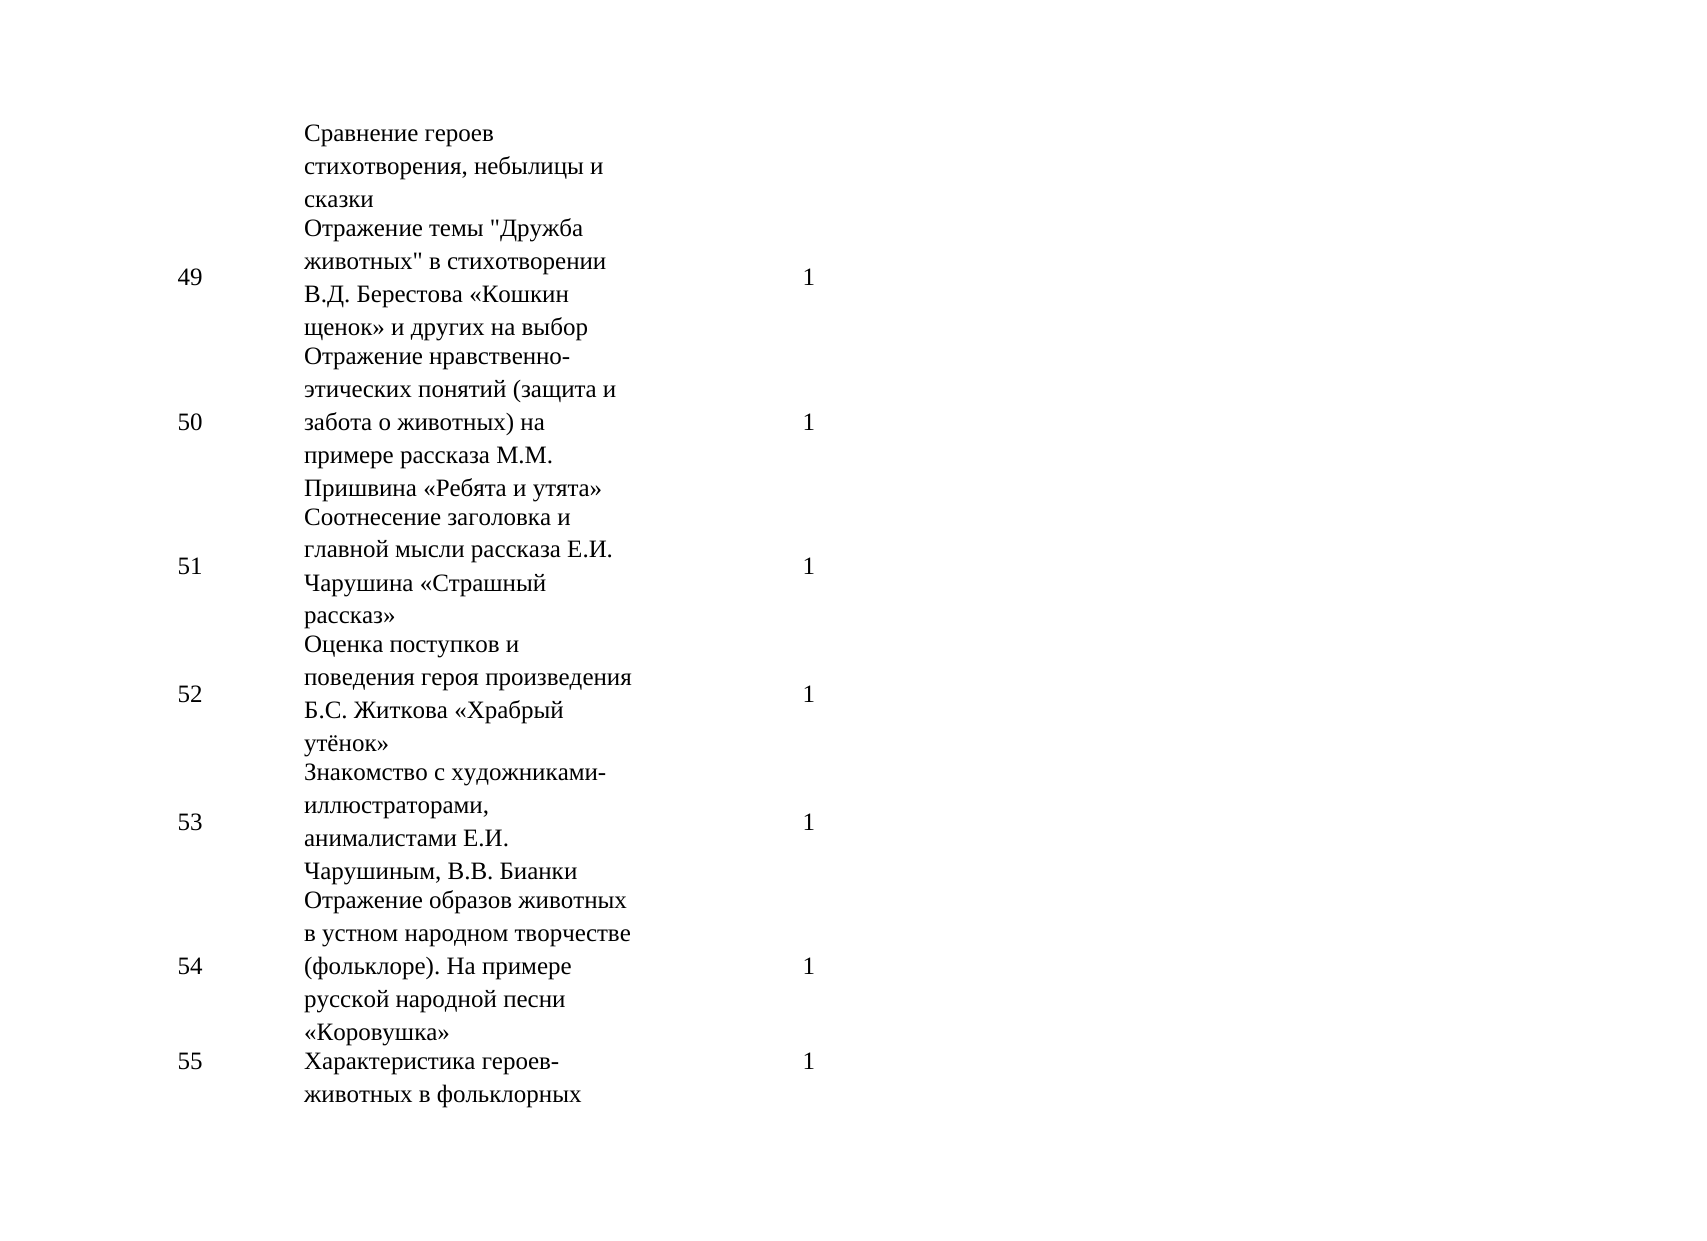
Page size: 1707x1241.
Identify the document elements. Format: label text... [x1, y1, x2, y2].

table_cell [957, 213, 1126, 341]
table_cell Соотнесение заголовка и главной мысли рассказа Е.И. Чарушина «Страшный рассказ» [279, 502, 646, 629]
table_cell Отражение нравственно-этических понятий (защита и забота о животных) на примере рассказа М.М. Пришвина «Ребята и утята» [279, 341, 646, 502]
table_cell Характеристика героев-животных в фольклорных [279, 1046, 646, 1108]
table_cell 1 [646, 502, 957, 629]
table_cell [1413, 213, 1607, 341]
table_cell [166, 118, 279, 213]
table_cell 52 [166, 629, 279, 757]
table_cell Сравнение героев стихотворения, небылицы и сказки [279, 118, 646, 213]
table_cell [1126, 341, 1413, 502]
table_cell [1413, 885, 1607, 1046]
table_cell [1126, 1046, 1413, 1108]
table_cell [1126, 502, 1413, 629]
table_cell [1413, 1046, 1607, 1108]
table_cell [1126, 885, 1413, 1046]
table_cell [1413, 341, 1607, 502]
table_cell [1413, 629, 1607, 757]
table_cell 51 [166, 502, 279, 629]
table_cell 1 [646, 885, 957, 1046]
table_cell [1413, 118, 1607, 213]
table_cell 49 [166, 213, 279, 341]
table_cell [646, 118, 957, 213]
table_cell [957, 341, 1126, 502]
table_cell 55 [166, 1046, 279, 1108]
table_cell [1126, 118, 1413, 213]
table_cell Отражение образов животных в устном народном творчестве (фольклоре). На примере русской народной песни «Коровушка» [279, 885, 646, 1046]
table_cell Отражение темы "Дружба животных" в стихотворении В.Д. Берестова «Кошкин щенок» и других на выбор [279, 213, 646, 341]
table_cell [1413, 502, 1607, 629]
table_cell [1126, 629, 1413, 757]
table_cell [957, 1046, 1126, 1108]
table_cell Оценка поступков и поведения героя произведения Б.С. Житкова «Храбрый утёнок» [279, 629, 646, 757]
table_cell 1 [646, 629, 957, 757]
table_cell 53 [166, 757, 279, 885]
table_cell 54 [166, 885, 279, 1046]
table_cell [957, 502, 1126, 629]
table_cell [1413, 757, 1607, 885]
table_cell [957, 118, 1126, 213]
table_cell 1 [646, 1046, 957, 1108]
table_cell 50 [166, 341, 279, 502]
table_cell 1 [646, 757, 957, 885]
table_cell Знакомство с художниками-иллюстраторами, анималистами Е.И. Чарушиным, В.В. Бианки [279, 757, 646, 885]
table_cell [1126, 213, 1413, 341]
table_cell [1126, 757, 1413, 885]
table_cell [957, 629, 1126, 757]
table_cell 1 [646, 213, 957, 341]
table_cell [957, 757, 1126, 885]
table_cell [957, 885, 1126, 1046]
table_cell 1 [646, 341, 957, 502]
